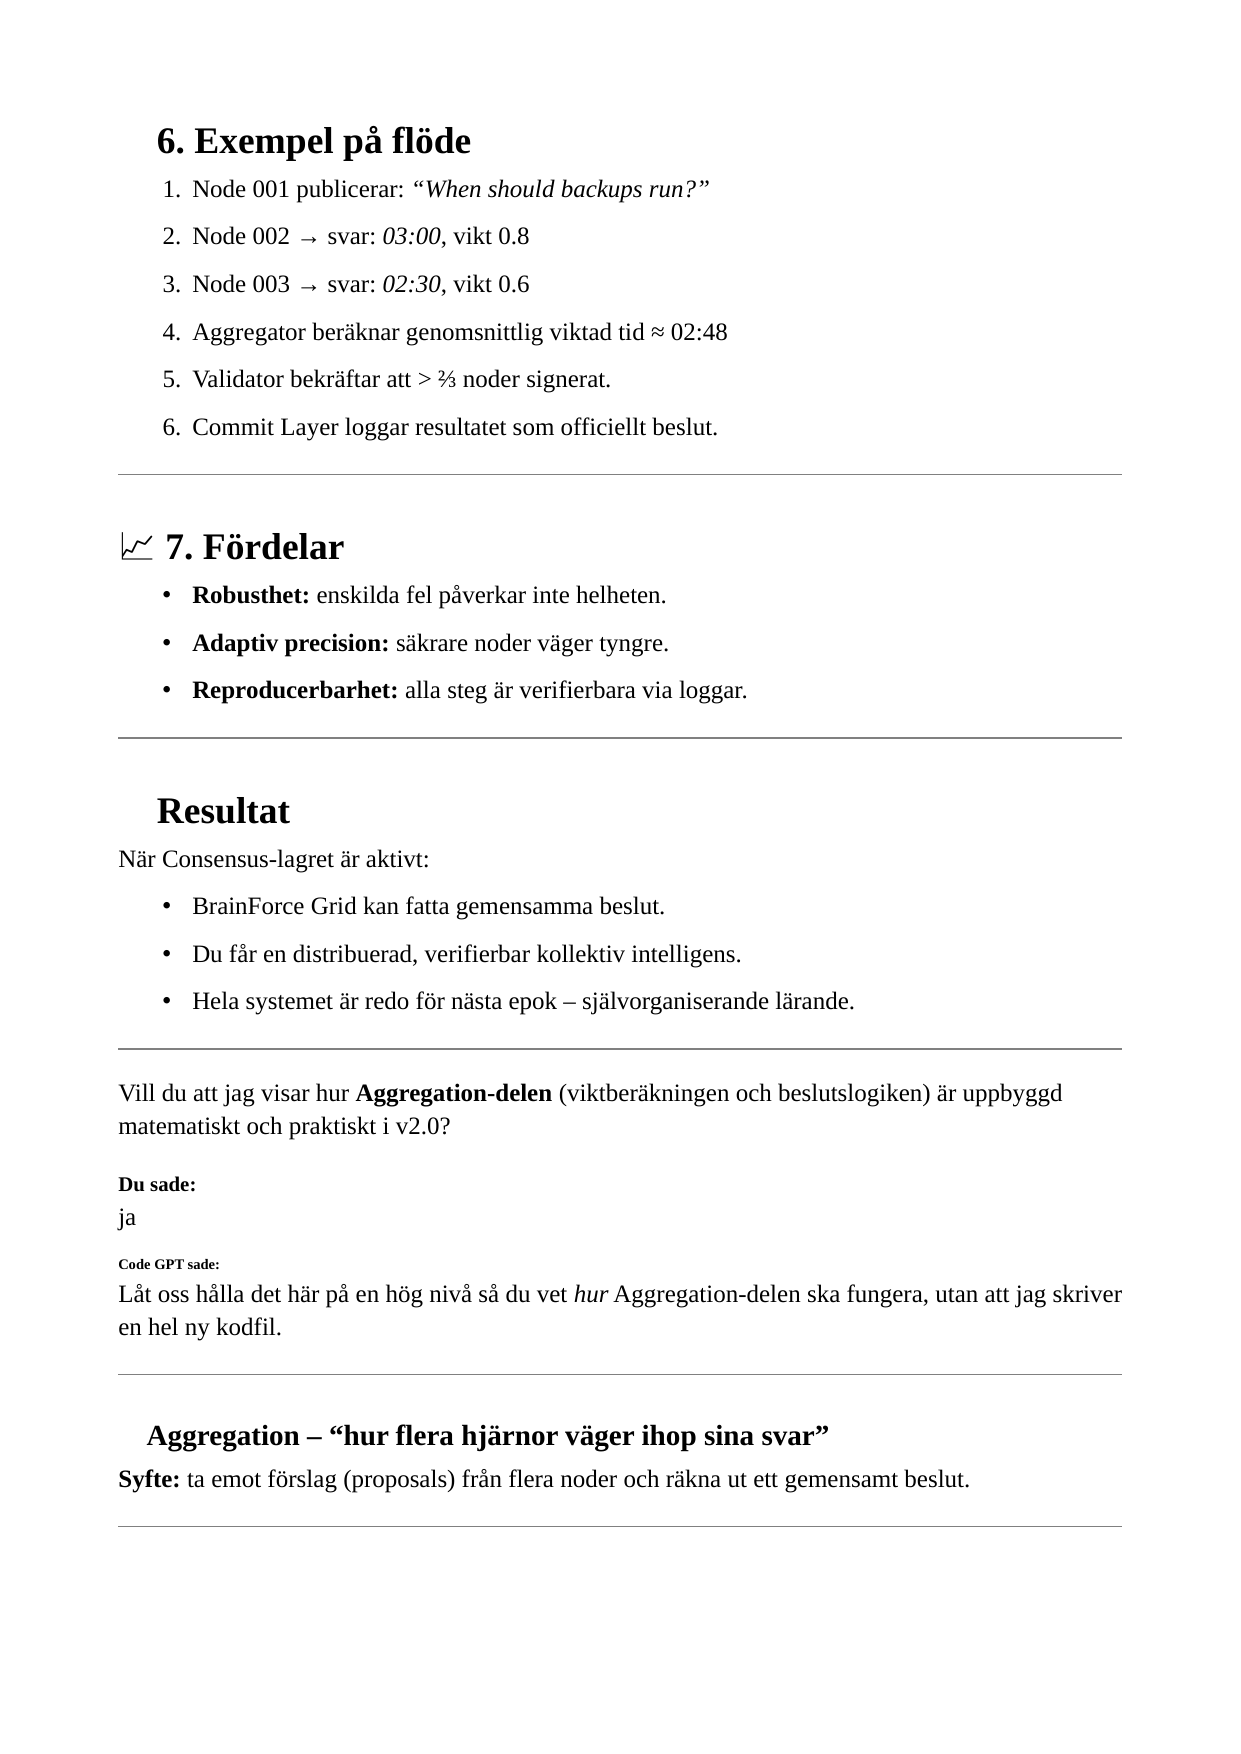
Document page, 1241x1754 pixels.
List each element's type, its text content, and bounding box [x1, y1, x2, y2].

list BrainForce Grid kan fatta gemensamma beslut. [162, 891, 1122, 920]
list Reproducerbarhet: alla steg är verifierbara via loggar. [162, 675, 1122, 704]
list Robusthet: enskilda fel påverkar inte helheten. [162, 580, 1122, 609]
text Låt oss hålla det här på en hög nivå så du vet hur Aggregation-delen ska fungera, utan att jag skriver en hel ny kodfil. [118, 1279, 1122, 1340]
subtitle Du sade: [118, 1171, 1122, 1196]
subtitle 🧩 Aggregation – “hur flera hjärnor väger ihop sina svar” [118, 1418, 1122, 1452]
list Aggregator beräknar genomsnittlig viktad tid ≈ 02:48 [162, 317, 1122, 345]
list Node 001 publicerar: “When should backups run?” [162, 174, 1122, 202]
list Node 003 → svar: 02:30, vikt 0.6 [162, 269, 1122, 298]
text ja [118, 1202, 1122, 1231]
list Node 002 → svar: 03:00, vikt 0.8 [162, 221, 1122, 250]
text När Consensus-lagret är aktivt: [118, 844, 1122, 872]
list Adaptiv precision: säkrare noder väger tyngre. [162, 628, 1122, 656]
subtitle 📈 7. Fördelar [118, 524, 1122, 568]
list Hela systemet är redo för nästa epok – självorganiserande lärande. [162, 986, 1122, 1015]
list Du får en distribuerad, verifierbar kollektiv intelligens. [162, 939, 1122, 968]
list Validator bekräftar att > ⅔ noder signerat. [162, 364, 1122, 393]
list Commit Layer loggar resultatet som officiellt beslut. [162, 412, 1122, 441]
text Syfte: ta emot förslag (proposals) från flera noder och räkna ut ett gemensamt beslut. [118, 1464, 1122, 1493]
text Vill du att jag visar hur Aggregation-delen (viktberäkningen och beslutslogiken) är uppbyggd matematiskt och praktiskt i v2.0? [118, 1078, 1122, 1140]
subtitle 🧠 6. Exempel på flöde [118, 118, 1122, 161]
subtitle Code GPT sade: [118, 1256, 1122, 1272]
subtitle ✅ Resultat [118, 788, 1122, 831]
